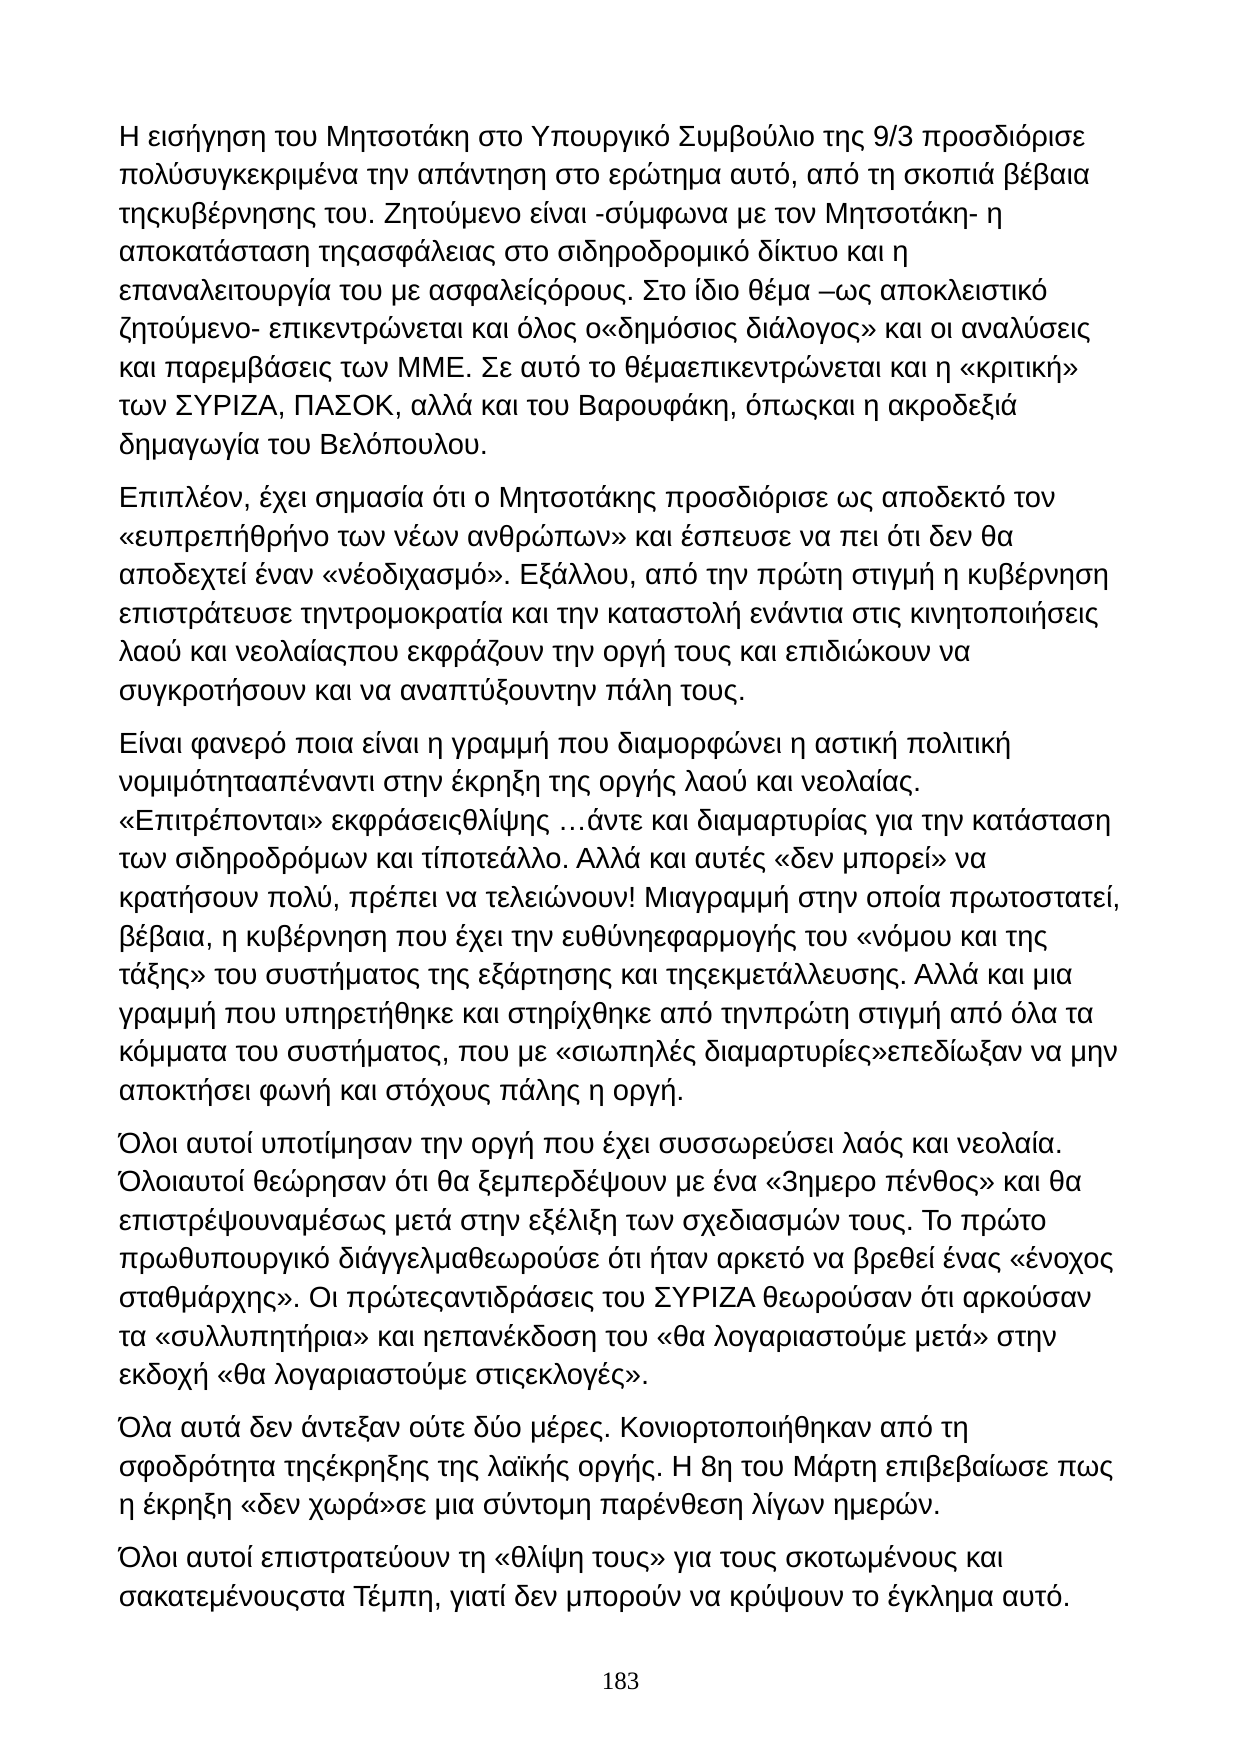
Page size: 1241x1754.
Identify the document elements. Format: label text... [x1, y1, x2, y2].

text Η εισήγηση του Μητσοτάκη στο Υπουργικό Συμβούλιο της 9/3 προσδιόρισε πολύσυγκεκριμένα την απάντηση στο ερώτημα αυτό, από τη σκοπιά βέβαια τηςκυβέρνησης του. Ζητούμενο είναι -σύμφωνα με τον Μητσοτάκη- η αποκατάσταση τηςασφάλειας στο σιδηροδρομικό δίκτυο και η επαναλειτουργία του με ασφαλείςόρους. Στο ίδιο θέμα –ως αποκλειστικό ζητούμενο- επικεντρώνεται και όλος ο«δημόσιος διάλογος» και οι αναλύσεις και παρεμβάσεις των ΜΜΕ. Σε αυτό το θέμαεπικεντρώνεται και η «κριτική» των ΣΥΡΙΖΑ, ΠΑΣΟΚ, αλλά και του Βαρουφάκη, όπωςκαι η ακροδεξιά δημαγωγία του Βελόπουλου. [118, 118, 1122, 460]
text Όλοι αυτοί επιστρατεύουν τη «θλίψη τους» για τους σκοτωμένους και σακατεμένουςστα Τέμπη, γιατί δεν μπορούν να κρύψουν το έγκλημα αυτό. [118, 1540, 1122, 1612]
text Όλα αυτά δεν άντεξαν ούτε δύο μέρες. Κονιορτοποιήθηκαν από τη σφοδρότητα τηςέκρηξης της λαϊκής οργής. Η 8η του Μάρτη επιβεβαίωσε πως η έκρηξη «δεν χωρά»σε μια σύντομη παρένθεση λίγων ημερών. [118, 1410, 1122, 1521]
text Είναι φανερό ποια είναι η γραμμή που διαμορφώνει η αστική πολιτική νομιμότητααπέναντι στην έκρηξη της οργής λαού και νεολαίας. «Επιτρέπονται» εκφράσειςθλίψης …άντε και διαμαρτυρίας για την κατάσταση των σιδηροδρόμων και τίποτεάλλο. Αλλά και αυτές «δεν μπορεί» να κρατήσουν πολύ, πρέπει να τελειώνουν! Μιαγραμμή στην οποία πρωτοστατεί, βέβαια, η κυβέρνηση που έχει την ευθύνηεφαρμογής του «νόμου και της τάξης» του συστήματος της εξάρτησης και τηςεκμετάλλευσης. Αλλά και μια γραμμή που υπηρετήθηκε και στηρίχθηκε από τηνπρώτη στιγμή από όλα τα κόμματα του συστήματος, που με «σιωπηλές διαμαρτυρίες»επεδίωξαν να μην αποκτήσει φωνή και στόχους πάλης η οργή. [118, 726, 1122, 1106]
text Όλοι αυτοί υποτίμησαν την οργή που έχει συσσωρεύσει λαός και νεολαία. Όλοιαυτοί θεώρησαν ότι θα ξεμπερδέψουν με ένα «3ημερο πένθος» και θα επιστρέψουναμέσως μετά στην εξέλιξη των σχεδιασμών τους. Το πρώτο πρωθυπουργικό διάγγελμαθεωρούσε ότι ήταν αρκετό να βρεθεί ένας «ένοχος σταθμάρχης». Οι πρώτεςαντιδράσεις του ΣΥΡΙΖΑ θεωρούσαν ότι αρκούσαν τα «συλλυπητήρια» και ηεπανέκδοση του «θα λογαριαστούμε μετά» στην εκδοχή «θα λογαριαστούμε στιςεκλογές». [118, 1126, 1122, 1391]
text Επιπλέον, έχει σημασία ότι ο Μητσοτάκης προσδιόρισε ως αποδεκτό τον «ευπρεπήθρήνο των νέων ανθρώπων» και έσπευσε να πει ότι δεν θα αποδεχτεί έναν «νέοδιχασμό». Εξάλλου, από την πρώτη στιγμή η κυβέρνηση επιστράτευσε τηντρομοκρατία και την καταστολή ενάντια στις κινητοποιήσεις λαού και νεολαίαςπου εκφράζουν την οργή τους και επιδιώκουν να συγκροτήσουν και να αναπτύξουντην πάλη τους. [118, 480, 1122, 706]
